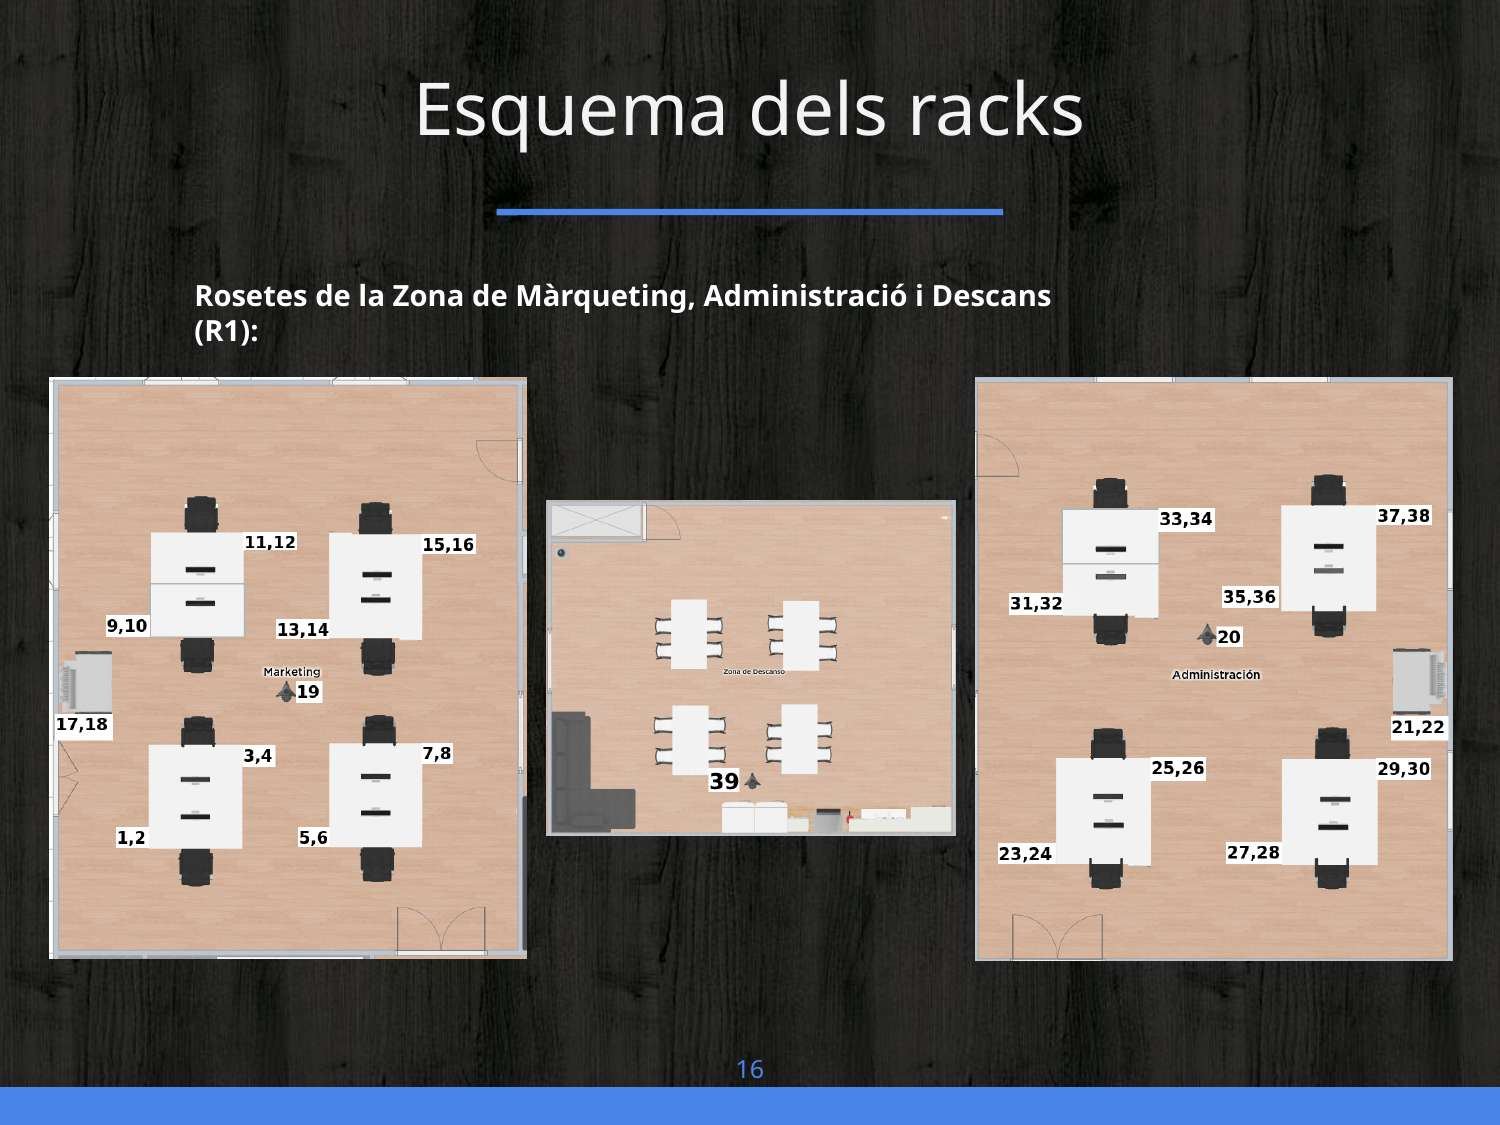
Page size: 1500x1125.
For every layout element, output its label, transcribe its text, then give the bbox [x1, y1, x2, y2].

text_box [0, 1087, 1500, 1125]
text_box Rosetes de la Zona de Màrqueting, Administració i Descans (R1): [179, 262, 1108, 346]
picture [0, 0, 1500, 1087]
slide_number 16 [705, 1038, 795, 1087]
title Esquema dels racks [75, 0, 1425, 213]
